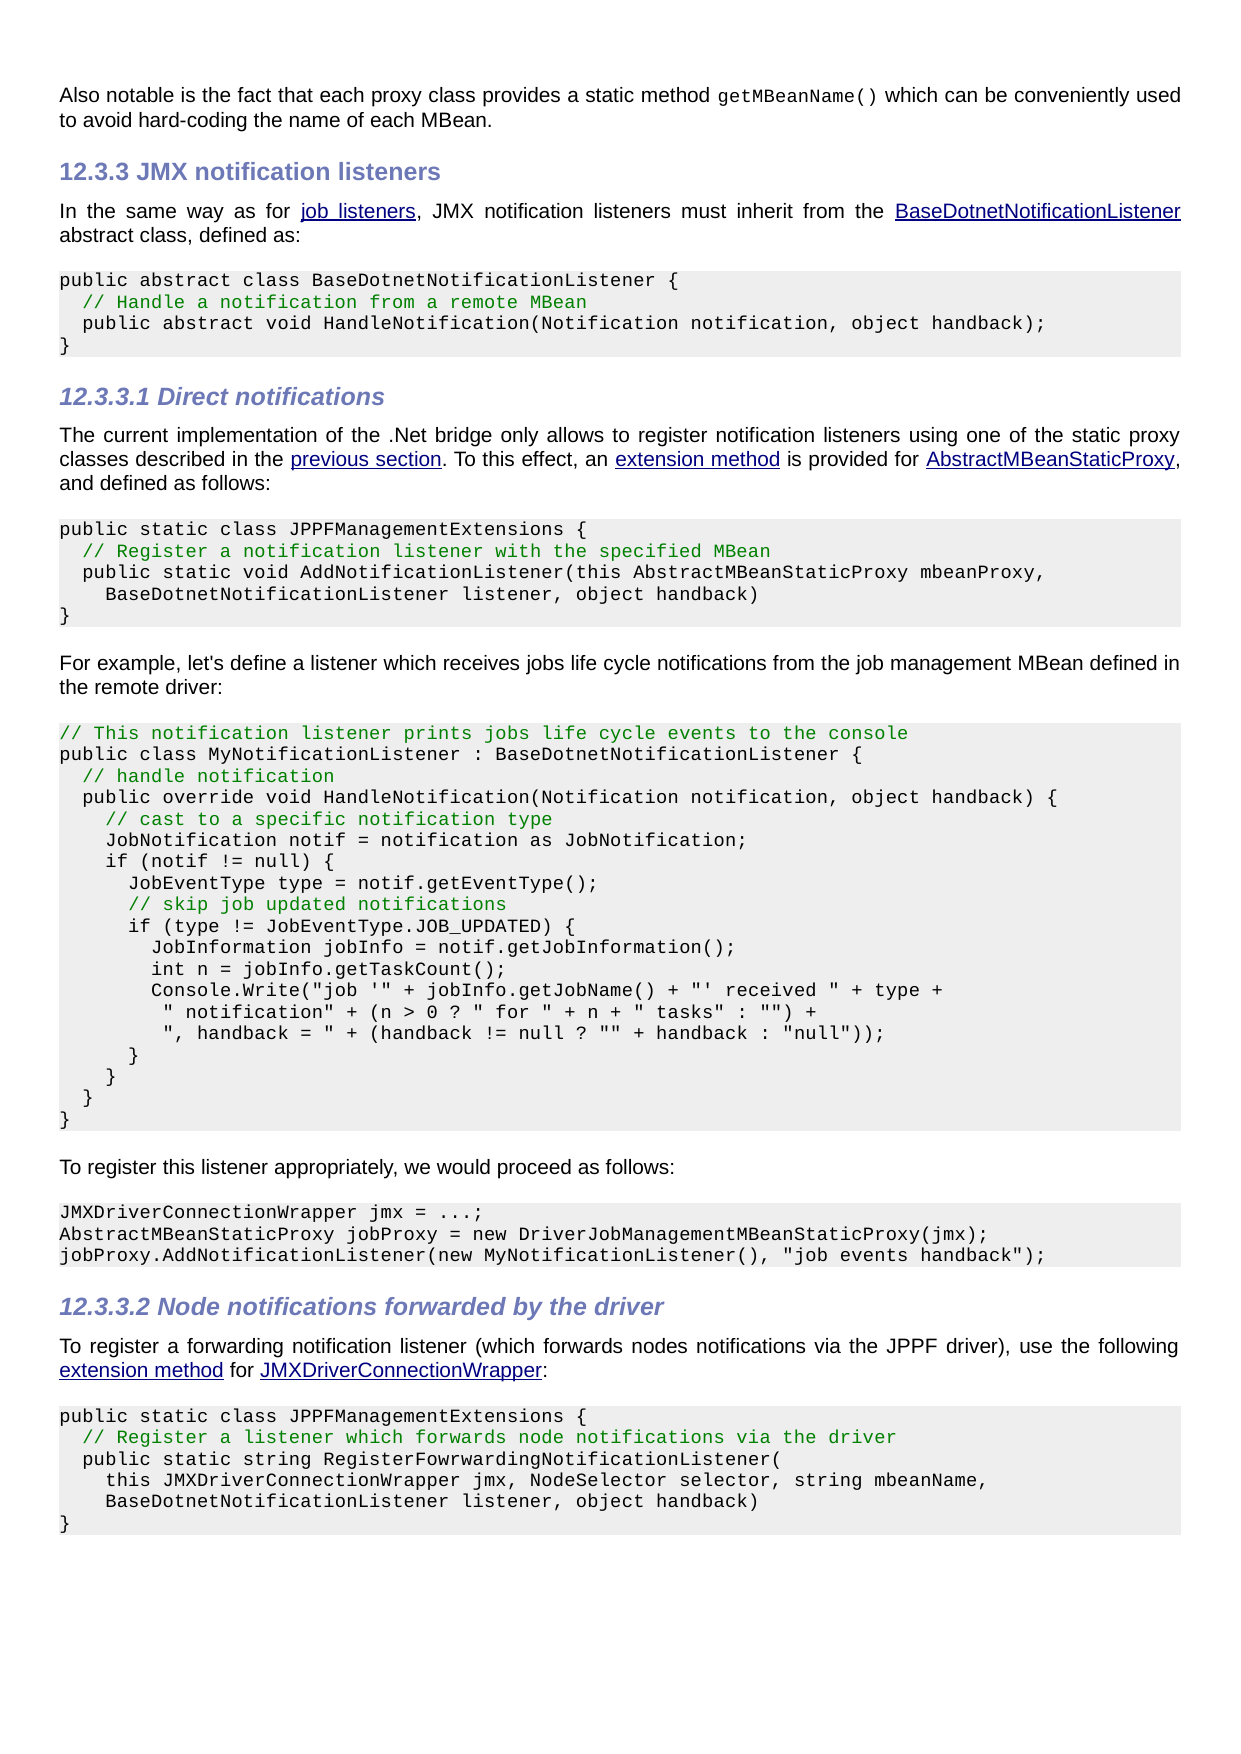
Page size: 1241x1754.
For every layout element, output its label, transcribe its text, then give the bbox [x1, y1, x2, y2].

text public static class JPPFManagementExtensions { [59, 1406, 1181, 1427]
text JobEventType type = notif.getEventType(); [59, 873, 1181, 895]
text // Register a listener which forwards node notifications via the driver [59, 1427, 1181, 1449]
subtitle JMX notification listeners [59, 157, 1181, 186]
text To register this listener appropriately, we would proceed as follows: [59, 1155, 1181, 1179]
text public abstract void HandleNotification(Notification notification, object handback); [59, 314, 1181, 335]
text AbstractMBeanStaticProxy jobProxy = new DriverJobManagementMBeanStaticProxy(jmx); [59, 1224, 1181, 1246]
text // cast to a specific notification type [59, 809, 1181, 830]
text // Handle a notification from a remote MBean [59, 292, 1181, 314]
text For example, let's define a listener which receives jobs life cycle notifications from the job management MBean defined in the remote driver: [59, 651, 1181, 699]
text ", handback = " + (handback != null ? "" + handback : "null")); [59, 1023, 1181, 1045]
text Console.Write("job '" + jobInfo.getJobName() + "' received " + type + [59, 981, 1181, 1002]
text int n = jobInfo.getTaskCount(); [59, 959, 1181, 981]
text In the same way as for job listeners, JMX notification listeners must inherit from the BaseDotnetNotificationListener abstract class, defined as: [59, 199, 1181, 247]
text if (notif != null) { [59, 852, 1181, 873]
subtitle Node notifications forwarded by the driver [59, 1292, 1181, 1321]
text public static string RegisterFowrwardingNotificationListener( [59, 1449, 1181, 1470]
text JobNotification notif = notification as JobNotification; [59, 830, 1181, 852]
text // This notification listener prints jobs life cycle events to the console [59, 723, 1181, 744]
text if (type != JobEventType.JOB_UPDATED) { [59, 916, 1181, 938]
text } [59, 1045, 1181, 1066]
text // handle notification [59, 766, 1181, 787]
subtitle Direct notifications [59, 382, 1181, 411]
text The current implementation of the .Net bridge only allows to register notification listeners using one of the static proxy classes described in the previous section. To this effect, an extension method is provided for AbstractMBeanStaticProxy, and defined as follows: [59, 423, 1181, 495]
text JMXDriverConnectionWrapper jmx = ...; [59, 1203, 1181, 1224]
text // Register a notification listener with the specified MBean [59, 541, 1181, 562]
text Also notable is the fact that each proxy class provides a static method getMBeanName() which can be conveniently used to avoid hard-coding the name of each MBean. [59, 83, 1181, 132]
text } [59, 605, 1181, 627]
text JobInformation jobInfo = notif.getJobInformation(); [59, 938, 1181, 959]
text To register a forwarding notification listener (which forwards nodes notifications via the JPPF driver), use the following extension method for JMXDriverConnectionWrapper: [59, 1334, 1181, 1382]
text public class MyNotificationListener : BaseDotnetNotificationListener { [59, 744, 1181, 766]
text public static void AddNotificationListener(this AbstractMBeanStaticProxy mbeanProxy, [59, 562, 1181, 584]
text } [59, 1513, 1181, 1535]
text BaseDotnetNotificationListener listener, object handback) [59, 1492, 1181, 1513]
text } [59, 335, 1181, 357]
text jobProxy.AddNotificationListener(new MyNotificationListener(), "job events handback"); [59, 1246, 1181, 1267]
text BaseDotnetNotificationListener listener, object handback) [59, 584, 1181, 605]
text } [59, 1066, 1181, 1088]
text " notification" + (n > 0 ? " for " + n + " tasks" : "") + [59, 1002, 1181, 1023]
text public abstract class BaseDotnetNotificationListener { [59, 271, 1181, 292]
text this JMXDriverConnectionWrapper jmx, NodeSelector selector, string mbeanName, [59, 1470, 1181, 1492]
text // skip job updated notifications [59, 895, 1181, 916]
text } [59, 1109, 1181, 1131]
text public override void HandleNotification(Notification notification, object handback) { [59, 787, 1181, 809]
text } [59, 1088, 1181, 1109]
text public static class JPPFManagementExtensions { [59, 519, 1181, 541]
